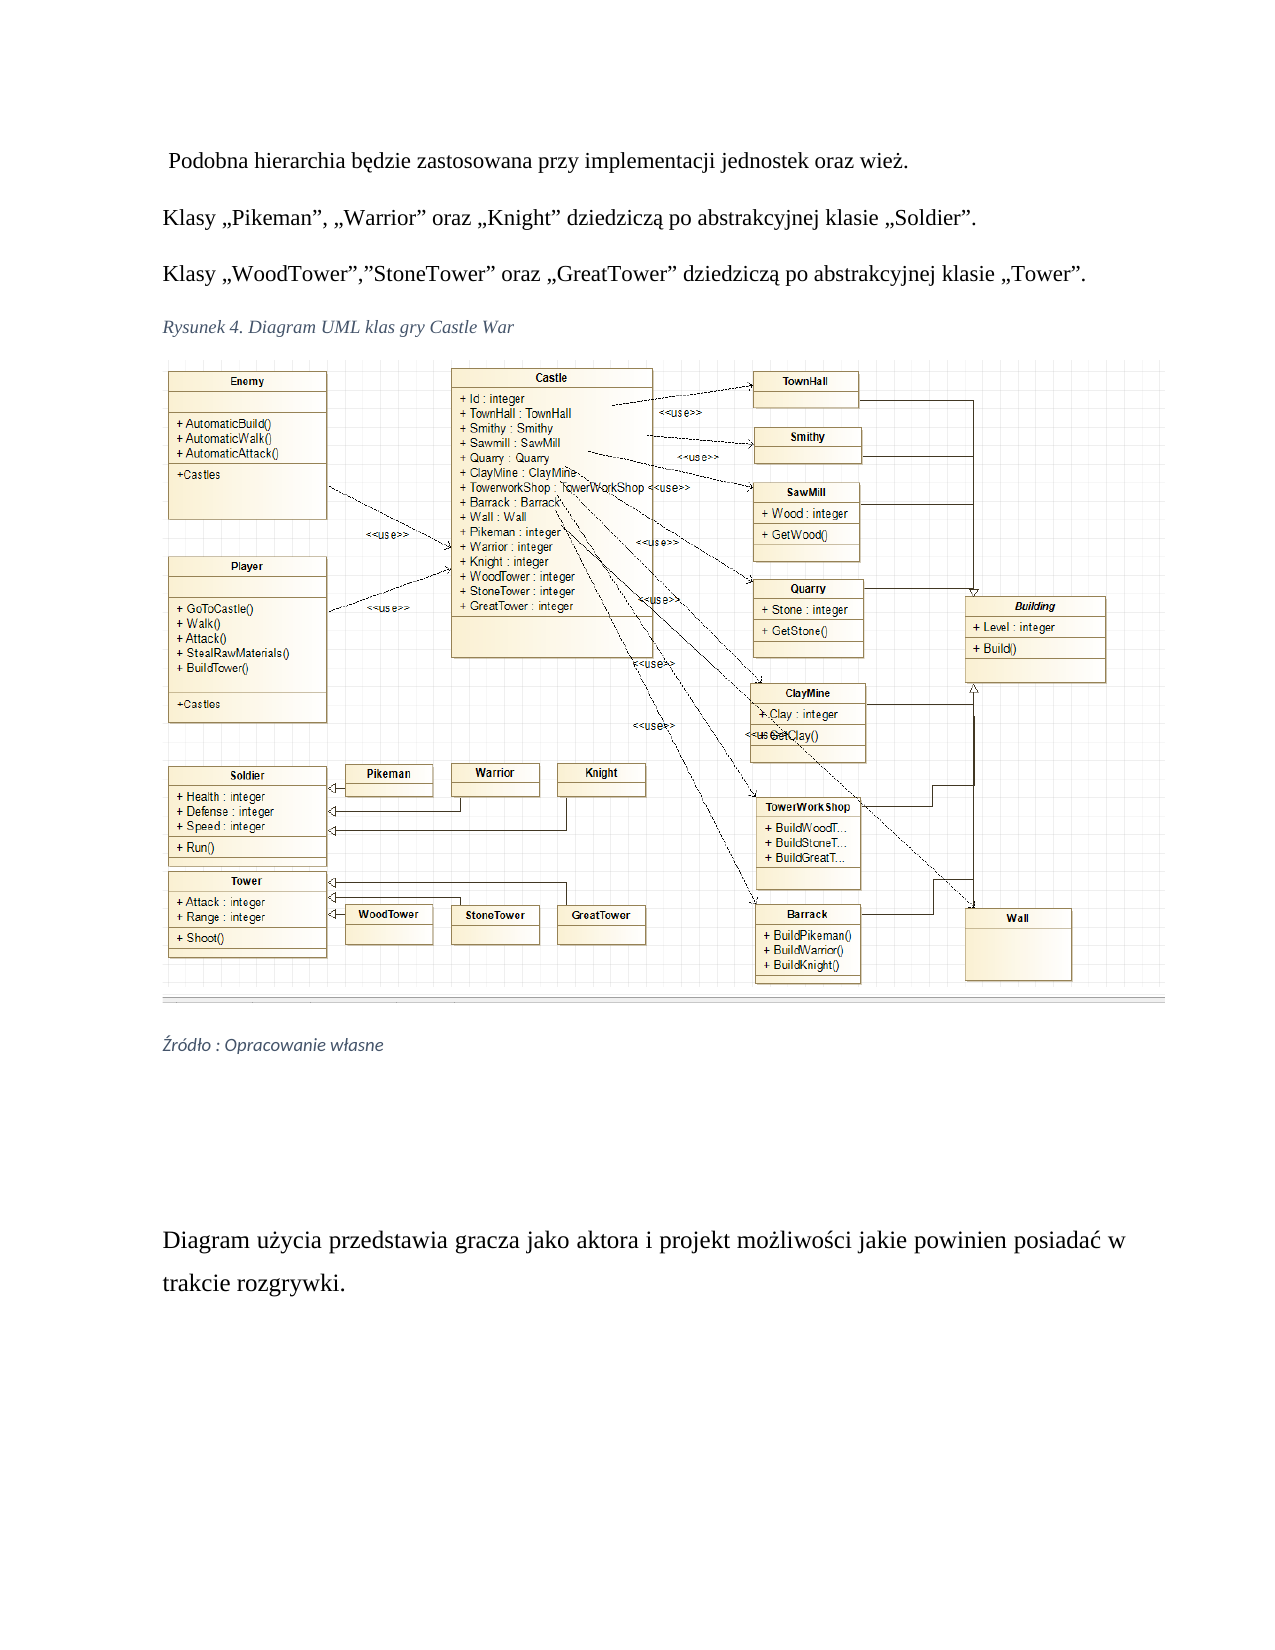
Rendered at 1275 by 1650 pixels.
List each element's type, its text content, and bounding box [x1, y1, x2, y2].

text Klasy „Pikeman”, „Warrior” oraz „Knight” dziedziczą po abstrakcyjnej klasie „Soldier”. [162, 204, 1127, 230]
text Rysunek 4. Diagram UML klas gry Castle War [162, 316, 1127, 338]
text Klasy „WoodTower”,”StoneTower” oraz „GreatTower” dziedziczą po abstrakcyjnej klasie „Tower”. [162, 260, 1127, 286]
text Diagram użycia przedstawia gracza jako aktora i projekt możliwości jakie powinien posiadać w trakcie rozgrywki. [162, 1225, 1127, 1297]
text Podobna hierarchia będzie zastosowana przy implementacji jednostek oraz wież. [162, 148, 1127, 174]
text Źródło : Opracowanie własne [162, 1033, 1127, 1056]
